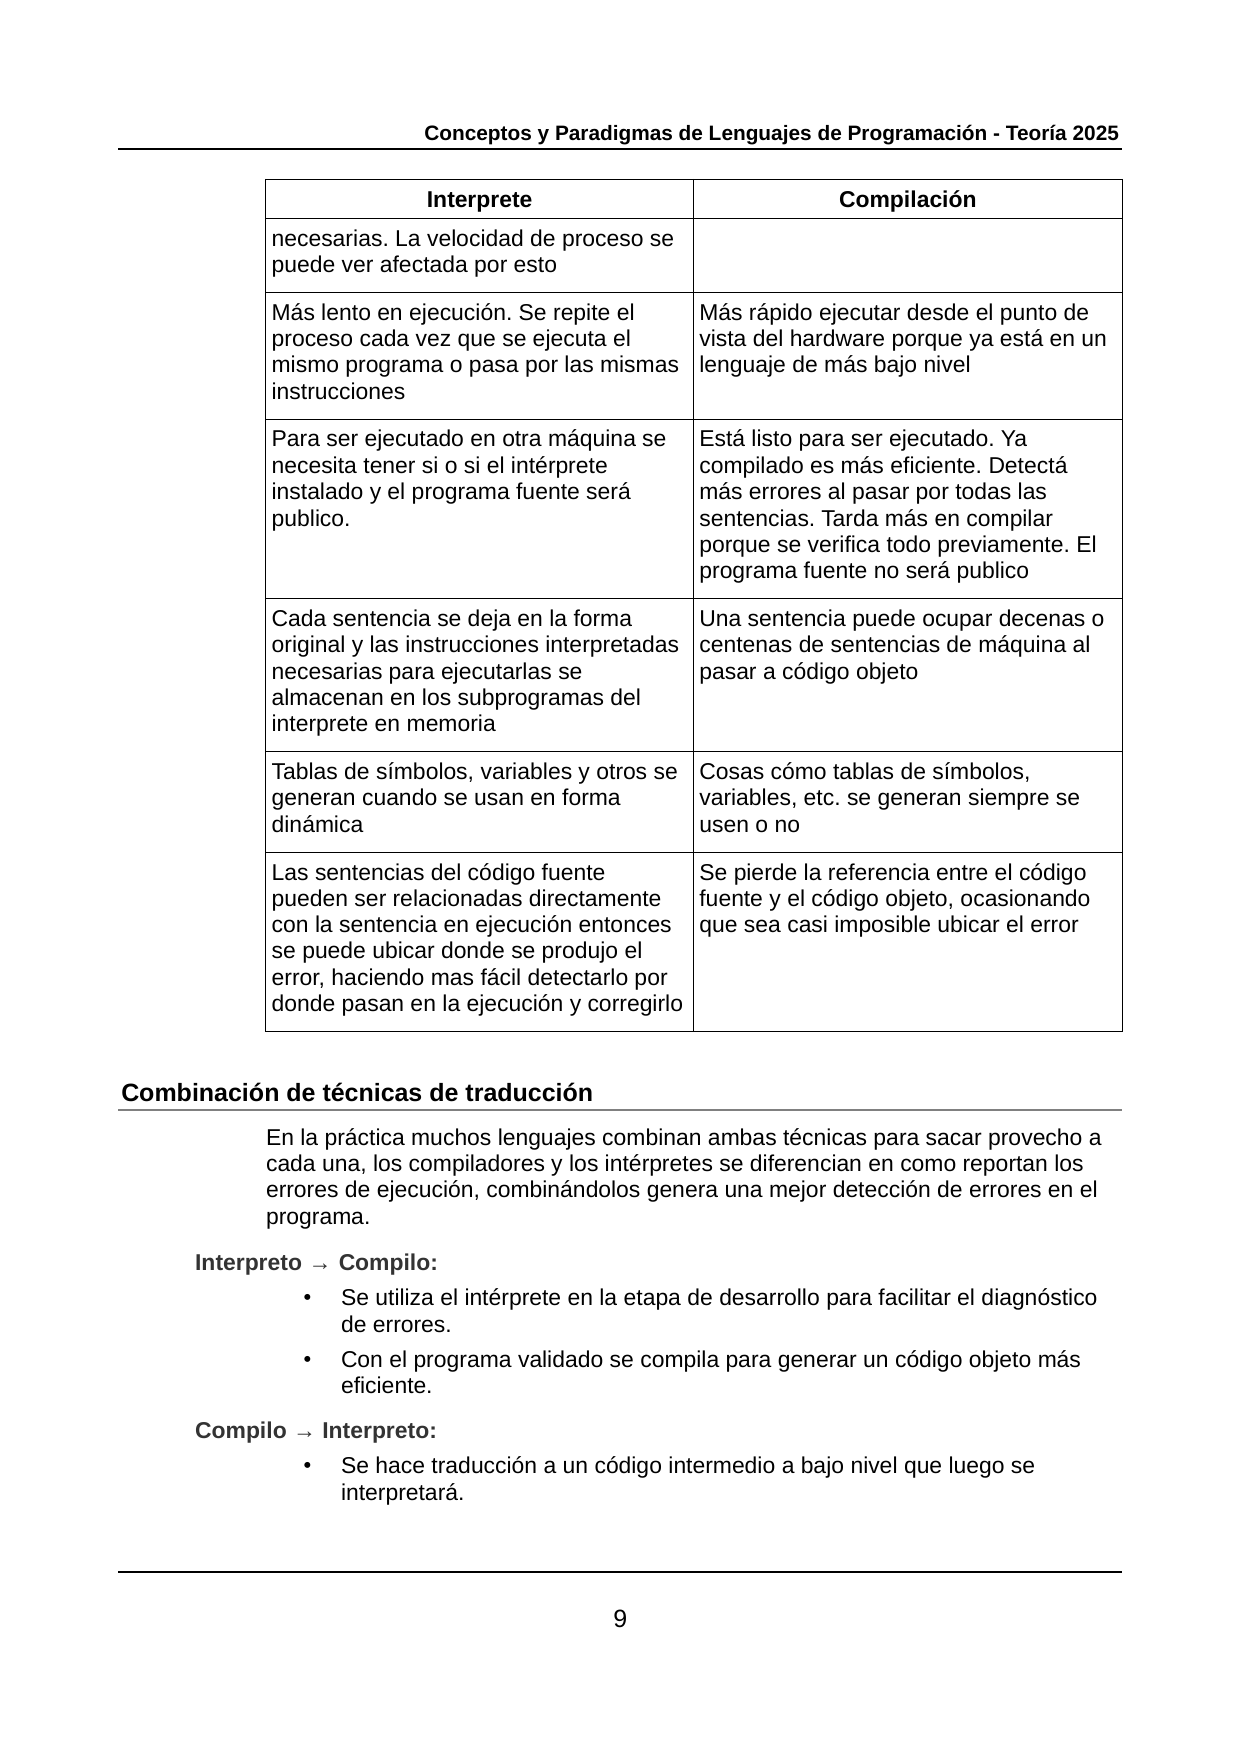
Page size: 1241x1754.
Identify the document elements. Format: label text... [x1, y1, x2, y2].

table_cell Tablas de símbolos, variables y otros se generan cuando se usan en forma dinámica [266, 752, 693, 852]
table_cell Más rápido ejecutar desde el punto de vista del hardware porque ya está en un lenguaje de más bajo nivel [694, 293, 1122, 419]
table_cell Cosas cómo tablas de símbolos, variables, etc. se generan siempre se usen o no [694, 752, 1122, 852]
list Se hace traducción a un código intermedio a bajo nivel que luego se interpretará. [303, 1452, 1122, 1505]
table_cell Más lento en ejecución. Se repite el proceso cada vez que se ejecuta el mismo programa o pasa por las mismas instrucciones [266, 293, 693, 419]
list Se utiliza el intérprete en la etapa de desarrollo para facilitar el diagnóstico de errores. [303, 1284, 1122, 1337]
table_cell necesarias. La velocidad de proceso se puede ver afectada por esto [266, 219, 693, 292]
text En la práctica muchos lenguajes combinan ambas técnicas para sacar provecho a cada una, los compiladores y los intérpretes se diferencian en como reportan los errores de ejecución, combinándolos genera una mejor detección de errores en el programa. [266, 1123, 1122, 1229]
subtitle Compilo → Interpreto: [192, 1414, 1122, 1446]
table_cell Cada sentencia se deja en la forma original y las instrucciones interpretadas necesarias para ejecutarlas se almacenan en los subprogramas del interprete en memoria [266, 599, 693, 751]
table_cell Se pierde la referencia entre el código fuente y el código objeto, ocasionando que sea casi imposible ubicar el error [694, 853, 1122, 1031]
table_cell Está listo para ser ejecutado. Ya compilado es más eficiente. Detectá más errores al pasar por todas las sentencias. Tarda más en compilar porque se verifica todo previamente. El programa fuente no será publico [694, 420, 1122, 598]
subtitle Combinación de técnicas de traducción [118, 1075, 1122, 1109]
list Con el programa validado se compila para generar un código objeto más eficiente. [303, 1346, 1122, 1398]
table_cell Las sentencias del código fuente pueden ser relacionadas directamente con la sentencia en ejecución entonces se puede ubicar donde se produjo el error, haciendo mas fácil detectarlo por donde pasan en la ejecución y corregirlo [266, 853, 693, 1031]
table_cell [694, 219, 1122, 292]
table_header Interprete [266, 180, 693, 218]
table_cell Una sentencia puede ocupar decenas o centenas de sentencias de máquina al pasar a código objeto [694, 599, 1122, 751]
subtitle Interpreto → Compilo: [192, 1244, 1122, 1278]
table_cell Para ser ejecutado en otra máquina se necesita tener si o si el intérprete instalado y el programa fuente será publico. [266, 420, 693, 598]
table_header Compilación [694, 180, 1122, 218]
